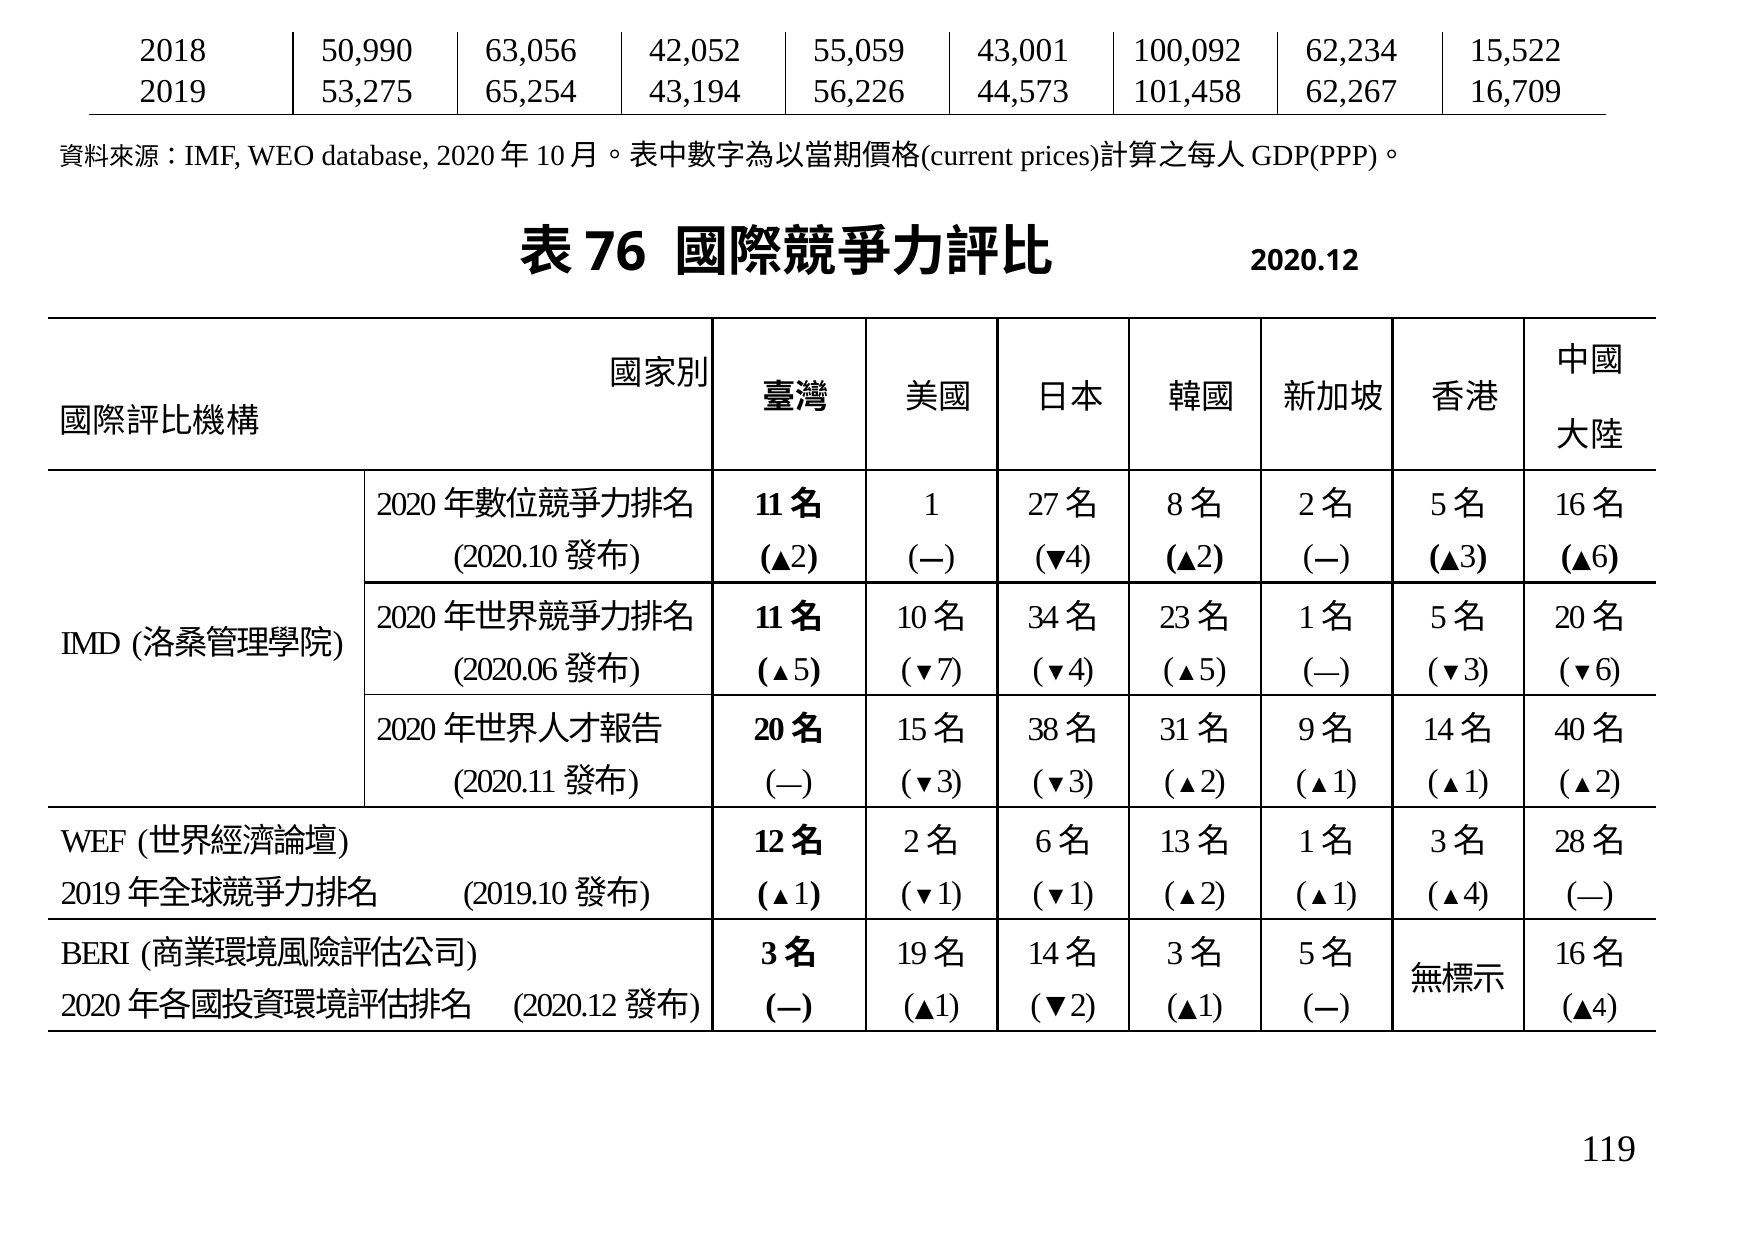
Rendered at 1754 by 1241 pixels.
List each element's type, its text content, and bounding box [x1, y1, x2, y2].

table_cell 1 (—) [867, 471, 996, 581]
table_cell 62,234 [1278, 32, 1442, 73]
table_cell 20名 (▼6) [1525, 584, 1656, 693]
table_cell 2020年世界競爭力排名 (2020.06發布) [365, 584, 711, 693]
table_cell 100,092 [1114, 32, 1277, 73]
table_cell 44,573 [950, 73, 1113, 114]
text 資料來源：IMF, WEO database, 2020年10月。表中數字為以當期價格(current prices)計算之每人GDP(PPP)。 [59, 115, 1636, 190]
table_cell 10名 (▼7) [867, 584, 996, 693]
table_cell 2名 (—) [1262, 471, 1391, 581]
table_header 新加坡 [1262, 319, 1391, 469]
table_cell 1名 (—) [1262, 584, 1391, 693]
table_cell 16,709 [1443, 73, 1606, 114]
table_cell 65,254 [458, 73, 621, 114]
table_cell 19名 (▲1) [867, 920, 996, 1030]
table_cell 15名 (▼3) [867, 696, 996, 806]
table_cell 62,267 [1278, 73, 1442, 114]
table_cell 5名 (▲3) [1394, 471, 1523, 581]
table_cell 2020年數位競爭力排名 (2020.10發布) [365, 471, 711, 581]
table_cell 38名 (▼3) [999, 696, 1128, 806]
table_cell 3名 (▲1) [1130, 920, 1260, 1030]
table_cell BERI (商業環境風險評估公司) 2020年各國投資環境評估排名 (2020.12發布) [48, 920, 711, 1030]
table_header 中國 大陸 [1525, 319, 1656, 469]
table_cell WEF (世界經濟論壇) 2019年全球競爭力排名 (2019.10發布) [48, 808, 711, 918]
table_cell 13名 (▲2) [1130, 808, 1260, 918]
table_cell 28名 (—) [1525, 808, 1656, 918]
table_cell 3名 (—) [714, 920, 865, 1030]
table_cell 無標示 [1394, 920, 1523, 1030]
table_cell 16名 (▲4) [1525, 920, 1656, 1030]
table_cell IMD (洛桑管理學院) [48, 471, 364, 806]
table_cell 3名 (▲4) [1394, 808, 1523, 918]
table_cell 101,458 [1114, 73, 1277, 114]
table_cell 9名 (▲1) [1262, 696, 1391, 806]
table_cell 34名 (▼4) [999, 584, 1128, 693]
table_cell 53,275 [294, 73, 457, 114]
table_cell 56,226 [786, 73, 949, 114]
table_cell 16名 (▲6) [1525, 471, 1656, 581]
table_cell 20名 (—) [714, 696, 865, 806]
subtitle 表76 國際競爭力評比 2020.12 [59, 190, 1636, 303]
table_cell 11名 (▲5) [714, 584, 865, 693]
table_cell 2名 (▼1) [867, 808, 996, 918]
table_header 韓國 [1130, 319, 1260, 469]
table_header 國家別 國際評比機構 [48, 319, 711, 469]
table_cell 15,522 [1443, 32, 1606, 73]
table_cell 42,052 [622, 32, 785, 73]
table_cell 5名 (▼3) [1394, 584, 1523, 693]
table_cell 11名 (▲2) [714, 471, 865, 581]
table_cell 12名 (▲1) [714, 808, 865, 918]
table_header 日本 [999, 319, 1128, 469]
table_cell 50,990 [294, 32, 457, 73]
table_cell 2019 [89, 73, 292, 114]
table_cell 63,056 [458, 32, 621, 73]
table_cell 31名 (▲2) [1130, 696, 1260, 806]
table_cell 40名 (▲2) [1525, 696, 1656, 806]
table_cell 14名 (▼2) [999, 920, 1128, 1030]
table_cell 6名 (▼1) [999, 808, 1128, 918]
table_cell 27名 (▼4) [999, 471, 1128, 581]
table_cell 5名 (—) [1262, 920, 1391, 1030]
table_cell 23名 (▲5) [1130, 584, 1260, 693]
table_cell 43,001 [950, 32, 1113, 73]
table_cell 2020年世界人才報告 (2020.11發布) [365, 695, 711, 806]
table_header 美國 [867, 319, 996, 469]
table_header 香港 [1394, 319, 1523, 469]
table_cell 1名 (▲1) [1262, 808, 1391, 918]
table_cell 8名 (▲2) [1130, 471, 1260, 581]
table_cell 14名 (▲1) [1394, 696, 1523, 806]
table_cell 2018 [89, 32, 292, 73]
table_header 臺灣 [714, 319, 865, 469]
table_cell 43,194 [622, 73, 785, 114]
table_cell 55,059 [786, 32, 949, 73]
